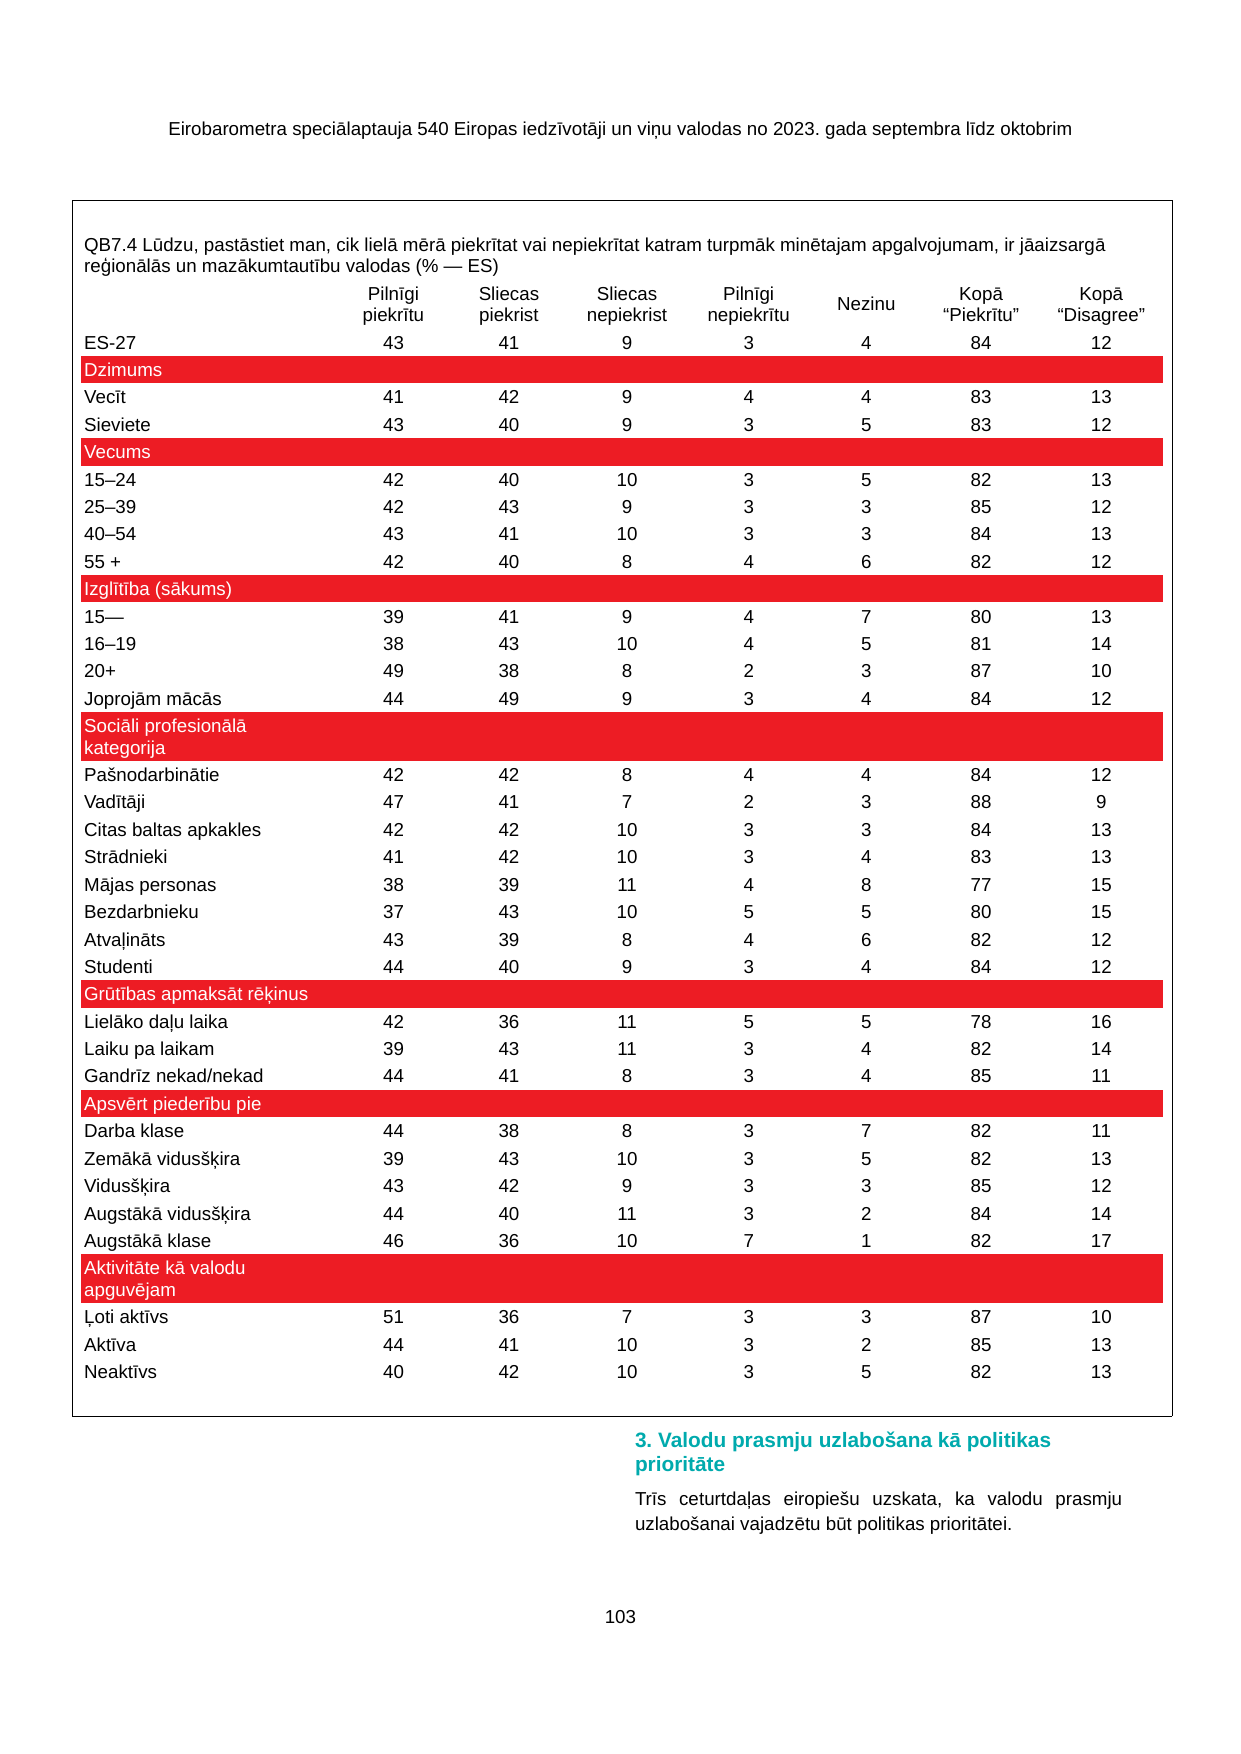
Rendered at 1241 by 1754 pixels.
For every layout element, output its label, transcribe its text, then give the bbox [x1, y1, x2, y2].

table_cell 83 [923, 843, 1039, 871]
table_cell 1 [809, 1227, 923, 1254]
table_cell 42 [335, 466, 451, 493]
table_cell 2 [688, 657, 809, 685]
table_cell 10 [566, 1227, 688, 1254]
table_cell 9 [566, 411, 688, 438]
table_cell 38 [335, 871, 451, 898]
table_cell 14 [1039, 630, 1163, 657]
table_cell 41 [451, 1331, 566, 1358]
table_cell 85 [923, 1063, 1039, 1090]
table_cell 3 [809, 520, 923, 548]
table_cell 41 [451, 603, 566, 630]
table_cell 9 [1039, 789, 1163, 816]
table_cell [451, 575, 566, 602]
table_cell 84 [923, 520, 1039, 548]
table_cell 12 [1039, 1172, 1163, 1199]
table_cell 82 [923, 925, 1039, 953]
table_cell 5 [809, 898, 923, 925]
table_cell 43 [451, 1035, 566, 1062]
table_cell 3 [688, 1063, 809, 1090]
table_cell Aktīva [81, 1331, 335, 1358]
table_cell 3 [809, 1172, 923, 1199]
table_cell 6 [809, 548, 923, 575]
table_cell 3 [688, 1035, 809, 1062]
table_cell Kopā “Piekrītu” [923, 280, 1039, 328]
table_cell 40 [335, 1358, 451, 1385]
table_cell 42 [335, 761, 451, 788]
table_cell 3 [688, 685, 809, 712]
table_cell 11 [566, 1035, 688, 1062]
table_cell 41 [451, 329, 566, 356]
table_cell 41 [335, 383, 451, 411]
table_cell 7 [809, 603, 923, 630]
table_cell [688, 980, 809, 1008]
table_cell 87 [923, 657, 1039, 685]
table_cell 4 [809, 383, 923, 411]
table_cell 44 [335, 1199, 451, 1227]
table_cell 87 [923, 1303, 1039, 1331]
table_cell [566, 356, 688, 383]
table_cell 13 [1039, 1145, 1163, 1172]
table_cell 36 [451, 1008, 566, 1035]
table_cell 13 [1039, 816, 1163, 843]
table_cell [566, 575, 688, 602]
table_cell 10 [566, 898, 688, 925]
table_cell Mājas personas [81, 871, 335, 898]
table_cell [335, 712, 451, 761]
table_cell 82 [923, 1145, 1039, 1172]
table_cell [809, 712, 923, 761]
table_cell 43 [451, 1145, 566, 1172]
table_cell 39 [335, 603, 451, 630]
table_cell 42 [451, 383, 566, 411]
table_cell 16 [1039, 1008, 1163, 1035]
table_cell 3 [688, 466, 809, 493]
table_cell Vadītāji [81, 789, 335, 816]
table_cell Darba klase [81, 1117, 335, 1144]
table_cell Studenti [81, 953, 335, 980]
table_cell 49 [451, 685, 566, 712]
table_cell 43 [335, 520, 451, 548]
table_cell 5 [809, 1145, 923, 1172]
table_cell 8 [809, 871, 923, 898]
table_cell [566, 980, 688, 1008]
table_cell 7 [566, 1303, 688, 1331]
table_cell [809, 1090, 923, 1117]
table_cell 43 [451, 493, 566, 520]
table_cell Apsvērt piederību pie [81, 1090, 335, 1117]
table_cell 11 [1039, 1063, 1163, 1090]
table_cell 3 [688, 520, 809, 548]
table_cell 13 [1039, 466, 1163, 493]
table_cell 3 [809, 657, 923, 685]
table_cell 44 [335, 685, 451, 712]
table_cell 44 [335, 1063, 451, 1090]
table_cell 80 [923, 603, 1039, 630]
table_cell 3 [688, 843, 809, 871]
table_cell [809, 438, 923, 466]
table_cell [1039, 712, 1163, 761]
table_cell Citas baltas apkakles [81, 816, 335, 843]
table_cell Augstākā klase [81, 1227, 335, 1254]
table_cell 84 [923, 329, 1039, 356]
table_cell Joprojām mācās [81, 685, 335, 712]
table_cell 82 [923, 1117, 1039, 1144]
text Trīs ceturtdaļas eiropiešu uzskata, ka valodu prasmju uzlabošanai vajadzētu būt politikas prioritātei. [635, 1488, 1122, 1534]
table_cell 12 [1039, 411, 1163, 438]
subtitle 3. Valodu prasmju uzlabošana kā politikas prioritāte [635, 1417, 1122, 1476]
table_cell 82 [923, 548, 1039, 575]
table_cell [566, 1090, 688, 1117]
table_cell 46 [335, 1227, 451, 1254]
table_cell 2 [688, 789, 809, 816]
table_cell 39 [335, 1145, 451, 1172]
table_cell [566, 438, 688, 466]
table_cell 3 [688, 1303, 809, 1331]
table_cell 4 [688, 871, 809, 898]
table_cell Pašnodarbinātie [81, 761, 335, 788]
table_cell Laiku pa laikam [81, 1035, 335, 1062]
table_cell 15–24 [81, 466, 335, 493]
table_cell [1039, 438, 1163, 466]
table_cell 78 [923, 1008, 1039, 1035]
table_cell 12 [1039, 329, 1163, 356]
table_cell 44 [335, 1117, 451, 1144]
table_cell 40–54 [81, 520, 335, 548]
table_cell 5 [809, 630, 923, 657]
table_cell [809, 1254, 923, 1303]
table_cell 7 [566, 789, 688, 816]
table_cell 84 [923, 761, 1039, 788]
table_cell [1039, 575, 1163, 602]
table_cell 47 [335, 789, 451, 816]
table_cell 13 [1039, 603, 1163, 630]
table_cell Aktivitāte kā valodu apguvējam [81, 1254, 335, 1303]
table_cell 9 [566, 329, 688, 356]
table_cell 39 [335, 1035, 451, 1062]
table_cell [566, 1254, 688, 1303]
table_cell 49 [335, 657, 451, 685]
table_cell 11 [566, 1199, 688, 1227]
table_cell Bezdarbnieku [81, 898, 335, 925]
subtitle [635, 177, 1122, 200]
table_cell 11 [1039, 1117, 1163, 1144]
table_cell 14 [1039, 1035, 1163, 1062]
table_cell 5 [688, 898, 809, 925]
table_cell [688, 1254, 809, 1303]
table_cell 15— [81, 603, 335, 630]
table_cell 4 [688, 761, 809, 788]
table_cell [923, 1254, 1039, 1303]
table_cell 40 [451, 1199, 566, 1227]
table_cell 41 [335, 843, 451, 871]
table_cell 10 [566, 1331, 688, 1358]
table_cell 42 [335, 816, 451, 843]
table_cell Izglītība (sākums) [81, 575, 335, 602]
table_cell 12 [1039, 925, 1163, 953]
table_cell 84 [923, 685, 1039, 712]
table_cell 13 [1039, 383, 1163, 411]
table_cell 4 [809, 1035, 923, 1062]
table_cell Atvaļināts [81, 925, 335, 953]
table_cell [335, 575, 451, 602]
table_cell Sociāli profesionālā kategorija [81, 712, 335, 761]
table_cell [451, 356, 566, 383]
table_cell 43 [451, 630, 566, 657]
table_cell 9 [566, 1172, 688, 1199]
table_cell [923, 980, 1039, 1008]
table_cell 40 [451, 548, 566, 575]
table_cell 51 [335, 1303, 451, 1331]
table_cell 85 [923, 493, 1039, 520]
table_cell 5 [809, 1008, 923, 1035]
table_cell [451, 980, 566, 1008]
table_cell [335, 980, 451, 1008]
table_cell 41 [451, 1063, 566, 1090]
table_cell Pilnīgi piekrītu [335, 280, 451, 328]
table_cell Ļoti aktīvs [81, 1303, 335, 1331]
table_cell 8 [566, 548, 688, 575]
table_cell 36 [451, 1227, 566, 1254]
table_cell 3 [688, 1199, 809, 1227]
table_cell 7 [688, 1227, 809, 1254]
table_cell 13 [1039, 1331, 1163, 1358]
table_cell 8 [566, 1117, 688, 1144]
table_cell 25–39 [81, 493, 335, 520]
table_cell 41 [451, 789, 566, 816]
table_cell 4 [688, 548, 809, 575]
table_cell 9 [566, 493, 688, 520]
table_cell 39 [451, 871, 566, 898]
table_cell 38 [335, 630, 451, 657]
table_cell 10 [566, 816, 688, 843]
table_cell 15 [1039, 898, 1163, 925]
table_cell Sliecas piekrist [451, 280, 566, 328]
table_cell 84 [923, 816, 1039, 843]
table_cell [451, 1090, 566, 1117]
table_cell 10 [1039, 657, 1163, 685]
table_cell 80 [923, 898, 1039, 925]
table_cell 9 [566, 953, 688, 980]
table_cell 3 [688, 1145, 809, 1172]
table_cell 4 [809, 329, 923, 356]
table_cell Grūtības apmaksāt rēķinus [81, 980, 335, 1008]
table_cell Zemākā vidusšķira [81, 1145, 335, 1172]
table_cell [809, 980, 923, 1008]
table_cell 14 [1039, 1199, 1163, 1227]
table_cell [81, 280, 335, 328]
table_cell 40 [451, 411, 566, 438]
table_cell [335, 356, 451, 383]
table_cell 10 [566, 1358, 688, 1385]
table_cell [1039, 356, 1163, 383]
table_cell 85 [923, 1172, 1039, 1199]
table_cell 4 [809, 1063, 923, 1090]
table_cell 41 [451, 520, 566, 548]
table_cell 4 [809, 685, 923, 712]
table_cell 42 [335, 548, 451, 575]
table_cell [335, 1090, 451, 1117]
table_cell [688, 712, 809, 761]
table_cell [688, 356, 809, 383]
table_cell 3 [688, 493, 809, 520]
table_cell 85 [923, 1331, 1039, 1358]
table_cell 2 [809, 1199, 923, 1227]
table_cell Sieviete [81, 411, 335, 438]
table_cell 13 [1039, 843, 1163, 871]
table_cell [809, 356, 923, 383]
table_cell 43 [335, 925, 451, 953]
table_cell 10 [566, 843, 688, 871]
table_cell [566, 712, 688, 761]
table_cell 4 [809, 953, 923, 980]
table_cell [923, 575, 1039, 602]
table_cell Sliecas nepiekrist [566, 280, 688, 328]
table_cell 2 [809, 1331, 923, 1358]
table_cell 38 [451, 1117, 566, 1144]
table_cell 13 [1039, 520, 1163, 548]
table_cell [688, 1090, 809, 1117]
table_cell 9 [566, 603, 688, 630]
table_cell Vecīt [81, 383, 335, 411]
table_cell 77 [923, 871, 1039, 898]
table_cell [688, 438, 809, 466]
table_cell 4 [688, 925, 809, 953]
table_cell [335, 1254, 451, 1303]
table_cell [923, 712, 1039, 761]
table_cell 40 [451, 953, 566, 980]
table_cell 5 [809, 1358, 923, 1385]
table_cell 43 [335, 1172, 451, 1199]
table_cell 43 [335, 329, 451, 356]
table_cell 16–19 [81, 630, 335, 657]
table_cell 83 [923, 383, 1039, 411]
table_cell ES-27 [81, 329, 335, 356]
table_cell 42 [335, 1008, 451, 1035]
table_cell 13 [1039, 1358, 1163, 1385]
table_cell Strādnieki [81, 843, 335, 871]
table_cell 3 [688, 1331, 809, 1358]
table_cell 3 [688, 329, 809, 356]
table_cell 9 [566, 383, 688, 411]
table_cell [1039, 1090, 1163, 1117]
table_cell [1039, 980, 1163, 1008]
table_cell 11 [566, 871, 688, 898]
table_cell 42 [451, 816, 566, 843]
table_cell 3 [688, 953, 809, 980]
table_cell 36 [451, 1303, 566, 1331]
table_cell 42 [335, 493, 451, 520]
table_cell 9 [566, 685, 688, 712]
table_cell Vidusšķira [81, 1172, 335, 1199]
table_cell 55 + [81, 548, 335, 575]
table_cell 82 [923, 466, 1039, 493]
table_cell [923, 356, 1039, 383]
table_cell 81 [923, 630, 1039, 657]
table_cell 40 [451, 466, 566, 493]
table_cell 42 [451, 843, 566, 871]
table_cell 42 [451, 1358, 566, 1385]
table_cell 17 [1039, 1227, 1163, 1254]
table_cell 3 [688, 816, 809, 843]
table_header QB7.4 Lūdzu, pastāstiet man, cik lielā mērā piekrītat vai nepiekrītat katram turpmāk minētajam apgalvojumam, ir jāaizsargā reģionālās un mazākumtautību valodas (% — ES) [81, 231, 1163, 279]
table_cell 8 [566, 657, 688, 685]
table_cell 4 [809, 843, 923, 871]
table_cell [451, 712, 566, 761]
table_cell 3 [688, 411, 809, 438]
table_cell 44 [335, 1331, 451, 1358]
table_cell 5 [688, 1008, 809, 1035]
table_cell 3 [688, 1172, 809, 1199]
table_cell Neaktīvs [81, 1358, 335, 1385]
table_cell 43 [451, 898, 566, 925]
table_cell 83 [923, 411, 1039, 438]
table_cell 20+ [81, 657, 335, 685]
table_cell 84 [923, 1199, 1039, 1227]
table_cell [451, 1254, 566, 1303]
table_cell 12 [1039, 493, 1163, 520]
table_cell 82 [923, 1035, 1039, 1062]
table_cell 12 [1039, 953, 1163, 980]
table_cell 37 [335, 898, 451, 925]
table_cell 3 [688, 1117, 809, 1144]
table_cell 4 [688, 630, 809, 657]
table_cell 11 [566, 1008, 688, 1035]
table_cell [335, 438, 451, 466]
table_cell Dzimums [81, 356, 335, 383]
table_cell 10 [566, 466, 688, 493]
table_cell 10 [566, 1145, 688, 1172]
table_cell 8 [566, 761, 688, 788]
table_cell 42 [451, 1172, 566, 1199]
table_cell 3 [688, 1358, 809, 1385]
table_cell Pilnīgi nepiekrītu [688, 280, 809, 328]
table_cell 15 [1039, 871, 1163, 898]
table_cell [451, 438, 566, 466]
table_cell Vecums [81, 438, 335, 466]
table_cell 8 [566, 1063, 688, 1090]
table_cell 43 [335, 411, 451, 438]
table_cell 4 [688, 603, 809, 630]
table_cell [1039, 1254, 1163, 1303]
table_cell 3 [809, 789, 923, 816]
table_cell 82 [923, 1227, 1039, 1254]
table_cell 3 [809, 816, 923, 843]
table_cell 4 [688, 383, 809, 411]
table_cell 4 [809, 761, 923, 788]
table_cell 44 [335, 953, 451, 980]
table_cell [923, 438, 1039, 466]
table_cell Gandrīz nekad/nekad [81, 1063, 335, 1090]
table_cell 8 [566, 925, 688, 953]
table_cell 7 [809, 1117, 923, 1144]
table_cell 12 [1039, 685, 1163, 712]
table_cell [688, 575, 809, 602]
table_cell 3 [809, 493, 923, 520]
table_cell 5 [809, 411, 923, 438]
table_cell 5 [809, 466, 923, 493]
table_cell Augstākā vidusšķira [81, 1199, 335, 1227]
table_cell 39 [451, 925, 566, 953]
table_cell 10 [566, 630, 688, 657]
table_cell 6 [809, 925, 923, 953]
table_cell 38 [451, 657, 566, 685]
table_cell 10 [566, 520, 688, 548]
table_cell Nezinu [809, 280, 923, 328]
table_cell 10 [1039, 1303, 1163, 1331]
table_cell 88 [923, 789, 1039, 816]
table_cell [923, 1090, 1039, 1117]
table_cell Lielāko daļu laika [81, 1008, 335, 1035]
table_cell 42 [451, 761, 566, 788]
table_cell 12 [1039, 761, 1163, 788]
table_cell [809, 575, 923, 602]
table_cell 84 [923, 953, 1039, 980]
table_cell Kopā “Disagree” [1039, 280, 1163, 328]
table_cell 82 [923, 1358, 1039, 1385]
table_cell 12 [1039, 548, 1163, 575]
table_cell 3 [809, 1303, 923, 1331]
